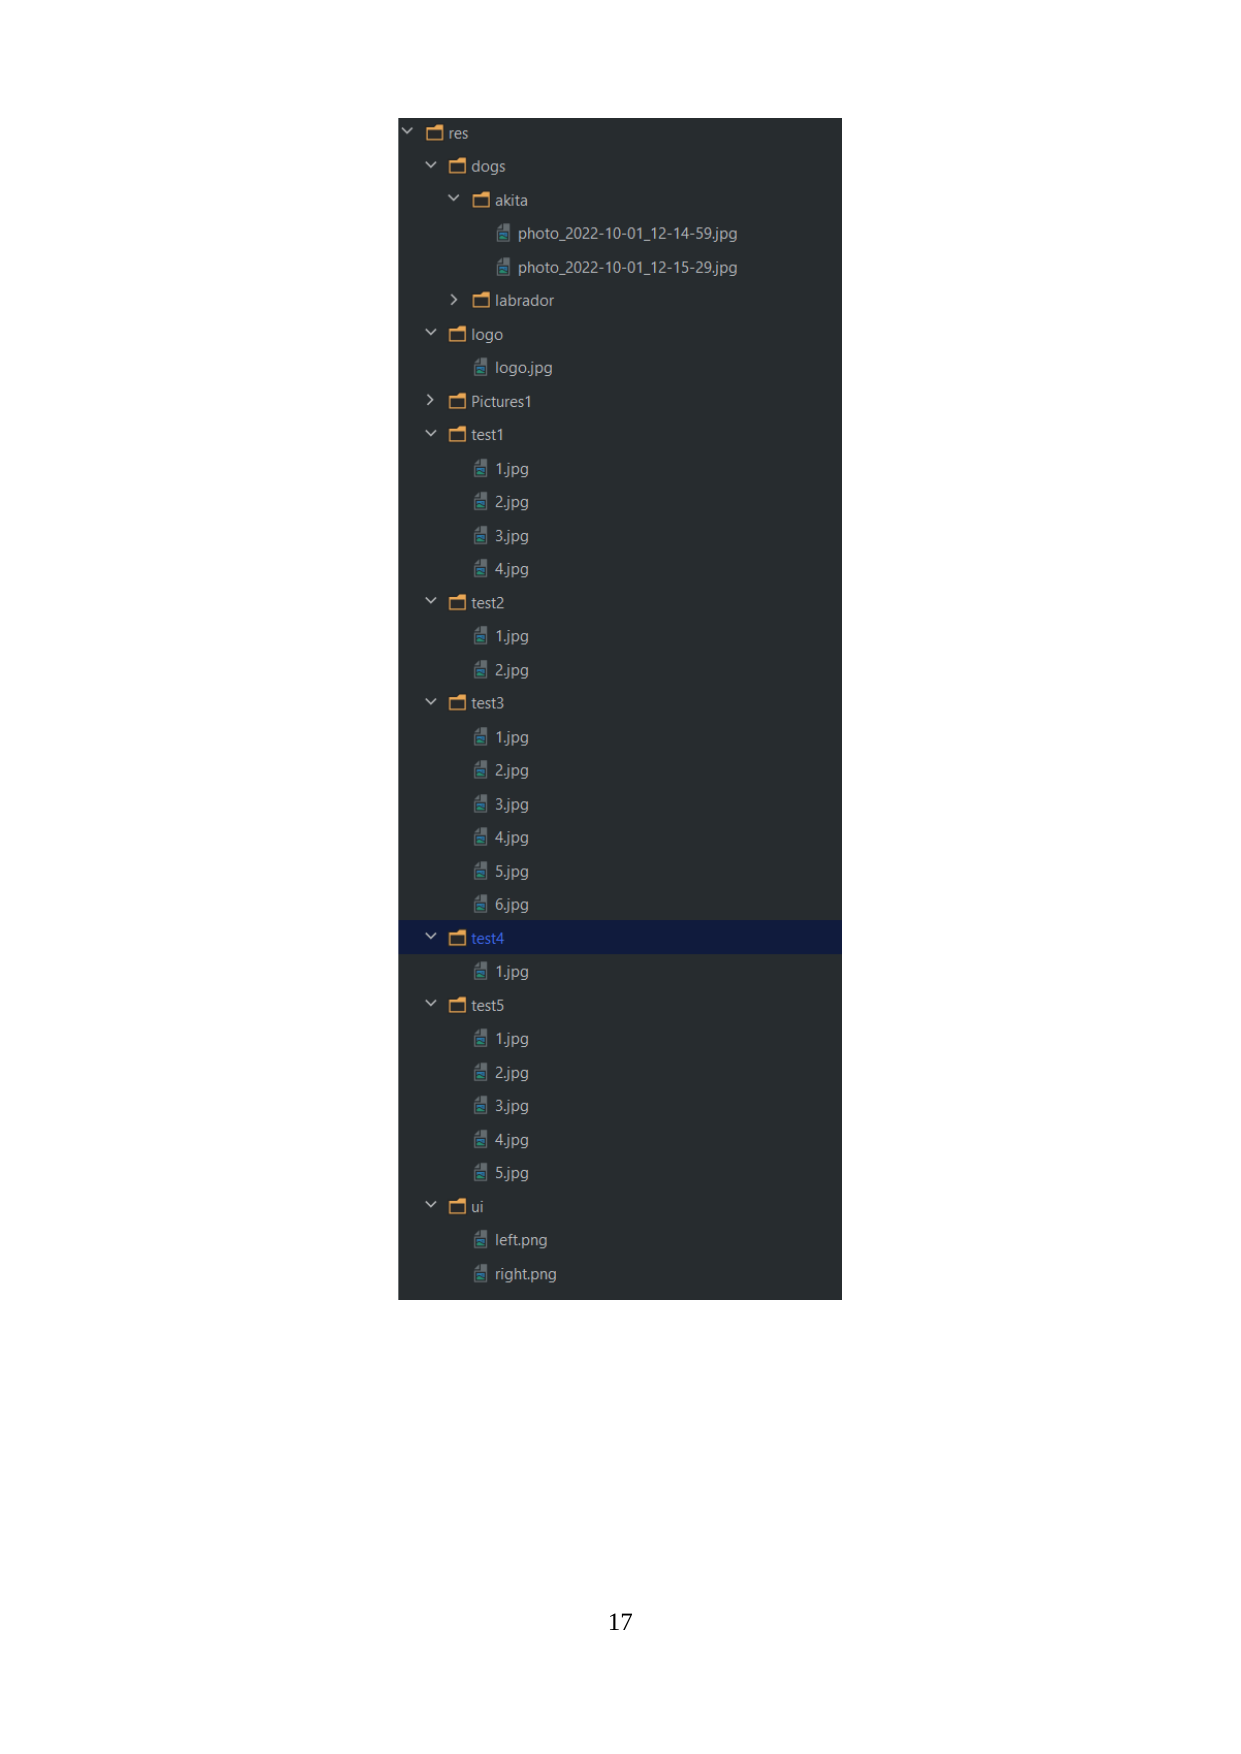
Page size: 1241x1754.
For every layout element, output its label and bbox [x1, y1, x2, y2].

picture [398, 118, 842, 1300]
